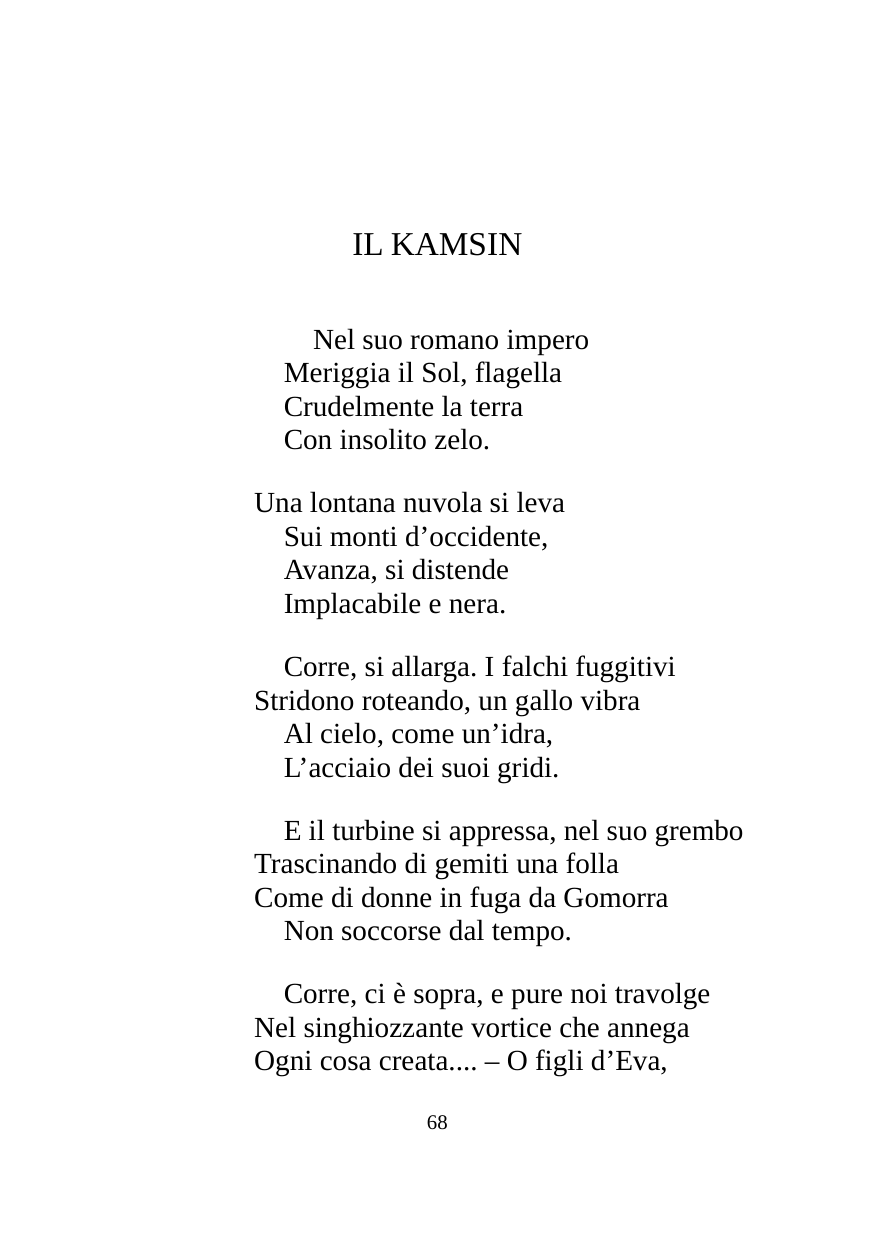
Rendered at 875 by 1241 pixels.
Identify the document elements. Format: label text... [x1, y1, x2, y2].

text Stridono roteando, un gallo vibra [254, 683, 768, 716]
text Avanza, si distende [283, 552, 768, 586]
text Corre, si allarga. I falchi fuggitivi [283, 649, 768, 683]
text E il turbine si appressa, nel suo grembo [283, 813, 768, 846]
text Crudelmente la terra [283, 389, 768, 422]
text Nel suo romano impero [283, 322, 768, 355]
text Una lontana nuvola si leva [254, 485, 768, 519]
text Implacabile e nera. [283, 586, 768, 619]
text L’acciaio dei suoi gridi. [283, 750, 768, 783]
text Con insolito zelo. [283, 422, 768, 456]
text Non soccorse dal tempo. [283, 913, 768, 947]
text Sui monti d’occidente, [283, 519, 768, 552]
text Corre, ci è sopra, e pure noi travolge [283, 976, 768, 1010]
text Trascinando di gemiti una folla [254, 846, 768, 880]
text Al cielo, come un’idra, [283, 716, 768, 750]
subtitle IL KAMSIN [106, 224, 768, 263]
text Nel singhiozzante vortice che annega [254, 1010, 768, 1043]
text Come di donne in fuga da Gomorra [254, 880, 768, 913]
text Meriggia il Sol, flagella [283, 355, 768, 389]
text Ogni cosa creata.... – O figli d’Eva, [254, 1043, 768, 1077]
